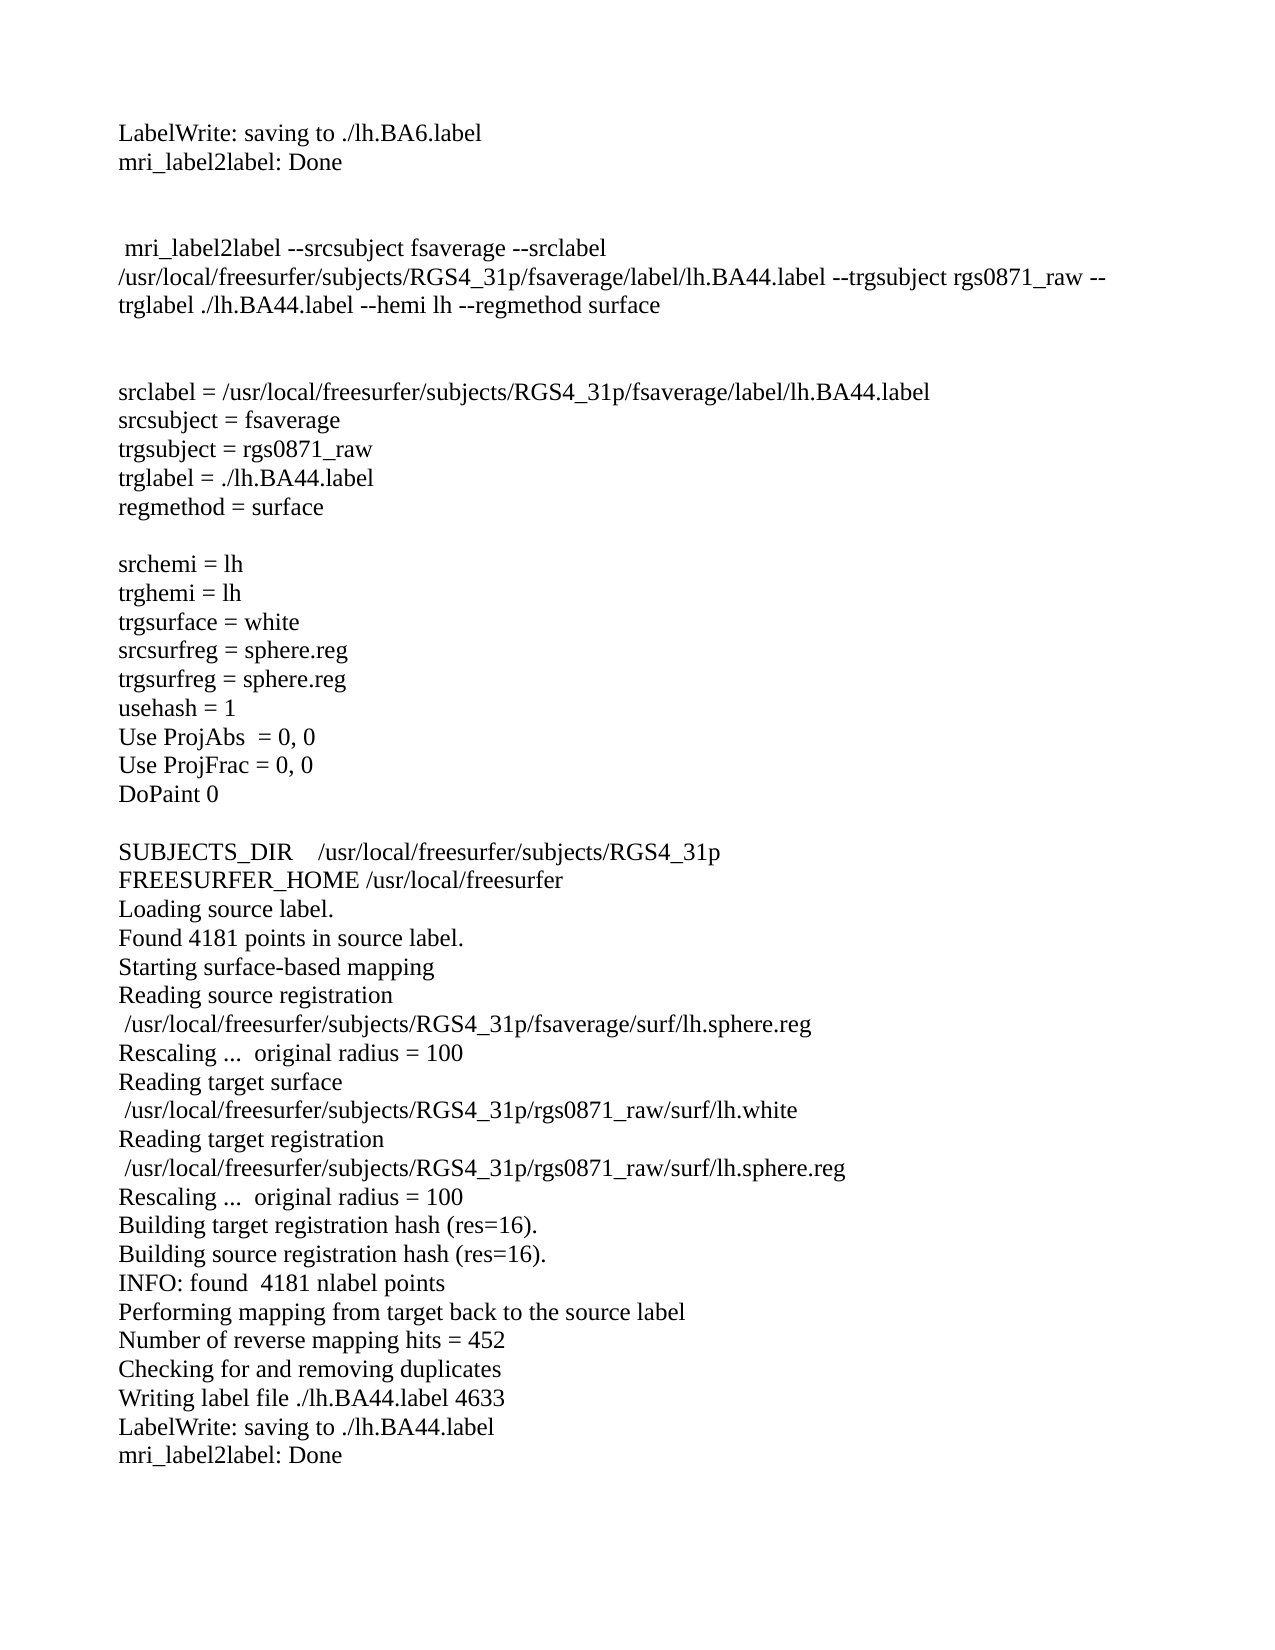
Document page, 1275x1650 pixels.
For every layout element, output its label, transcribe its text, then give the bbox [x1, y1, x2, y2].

text Use ProjAbs = 0, 0 [118, 722, 1157, 751]
text Use ProjFrac = 0, 0 [118, 751, 1157, 779]
text DoPaint 0 [118, 779, 1157, 808]
text Reading source registration [118, 981, 1157, 1009]
text Loading source label. [118, 894, 1157, 923]
text Building source registration hash (res=16). [118, 1239, 1157, 1268]
text trglabel = ./lh.BA44.label [118, 463, 1157, 492]
text FREESURFER_HOME /usr/local/freesurfer [118, 866, 1157, 894]
text usehash = 1 [118, 693, 1157, 722]
text SUBJECTS_DIR /usr/local/freesurfer/subjects/RGS4_31p [118, 837, 1157, 866]
text Found 4181 points in source label. [118, 923, 1157, 952]
text Rescaling ... original radius = 100 [118, 1182, 1157, 1211]
text trgsubject = rgs0871_raw [118, 434, 1157, 463]
text /usr/local/freesurfer/subjects/RGS4_31p/rgs0871_raw/surf/lh.white [118, 1096, 1157, 1124]
text mri_label2label: Done [118, 1441, 1157, 1469]
text Building target registration hash (res=16). [118, 1211, 1157, 1239]
text LabelWrite: saving to ./lh.BA6.label [118, 118, 1157, 147]
text /usr/local/freesurfer/subjects/RGS4_31p/rgs0871_raw/surf/lh.sphere.reg [118, 1153, 1157, 1182]
text srchemi = lh [118, 549, 1157, 578]
text Performing mapping from target back to the source label [118, 1297, 1157, 1326]
text /usr/local/freesurfer/subjects/RGS4_31p/fsaverage/surf/lh.sphere.reg [118, 1009, 1157, 1038]
text srclabel = /usr/local/freesurfer/subjects/RGS4_31p/fsaverage/label/lh.BA44.label [118, 377, 1157, 406]
text mri_label2label --srcsubject fsaverage --srclabel /usr/local/freesurfer/subjects/RGS4_31p/fsaverage/label/lh.BA44.label --trgsubject rgs0871_raw --trglabel ./lh.BA44.label --hemi lh --regmethod surface [118, 233, 1157, 319]
text INFO: found 4181 nlabel points [118, 1268, 1157, 1297]
text Reading target surface [118, 1067, 1157, 1096]
text srcsurfreg = sphere.reg [118, 636, 1157, 664]
text Reading target registration [118, 1124, 1157, 1153]
text Number of reverse mapping hits = 452 [118, 1326, 1157, 1354]
text trgsurfreg = sphere.reg [118, 664, 1157, 693]
text trgsurface = white [118, 607, 1157, 636]
text srcsubject = fsaverage [118, 406, 1157, 434]
text Starting surface-based mapping [118, 952, 1157, 981]
text Rescaling ... original radius = 100 [118, 1038, 1157, 1067]
text Checking for and removing duplicates [118, 1354, 1157, 1383]
text LabelWrite: saving to ./lh.BA44.label [118, 1412, 1157, 1441]
text trghemi = lh [118, 578, 1157, 607]
text regmethod = surface [118, 492, 1157, 521]
text mri_label2label: Done [118, 147, 1157, 176]
text Writing label file ./lh.BA44.label 4633 [118, 1383, 1157, 1412]
